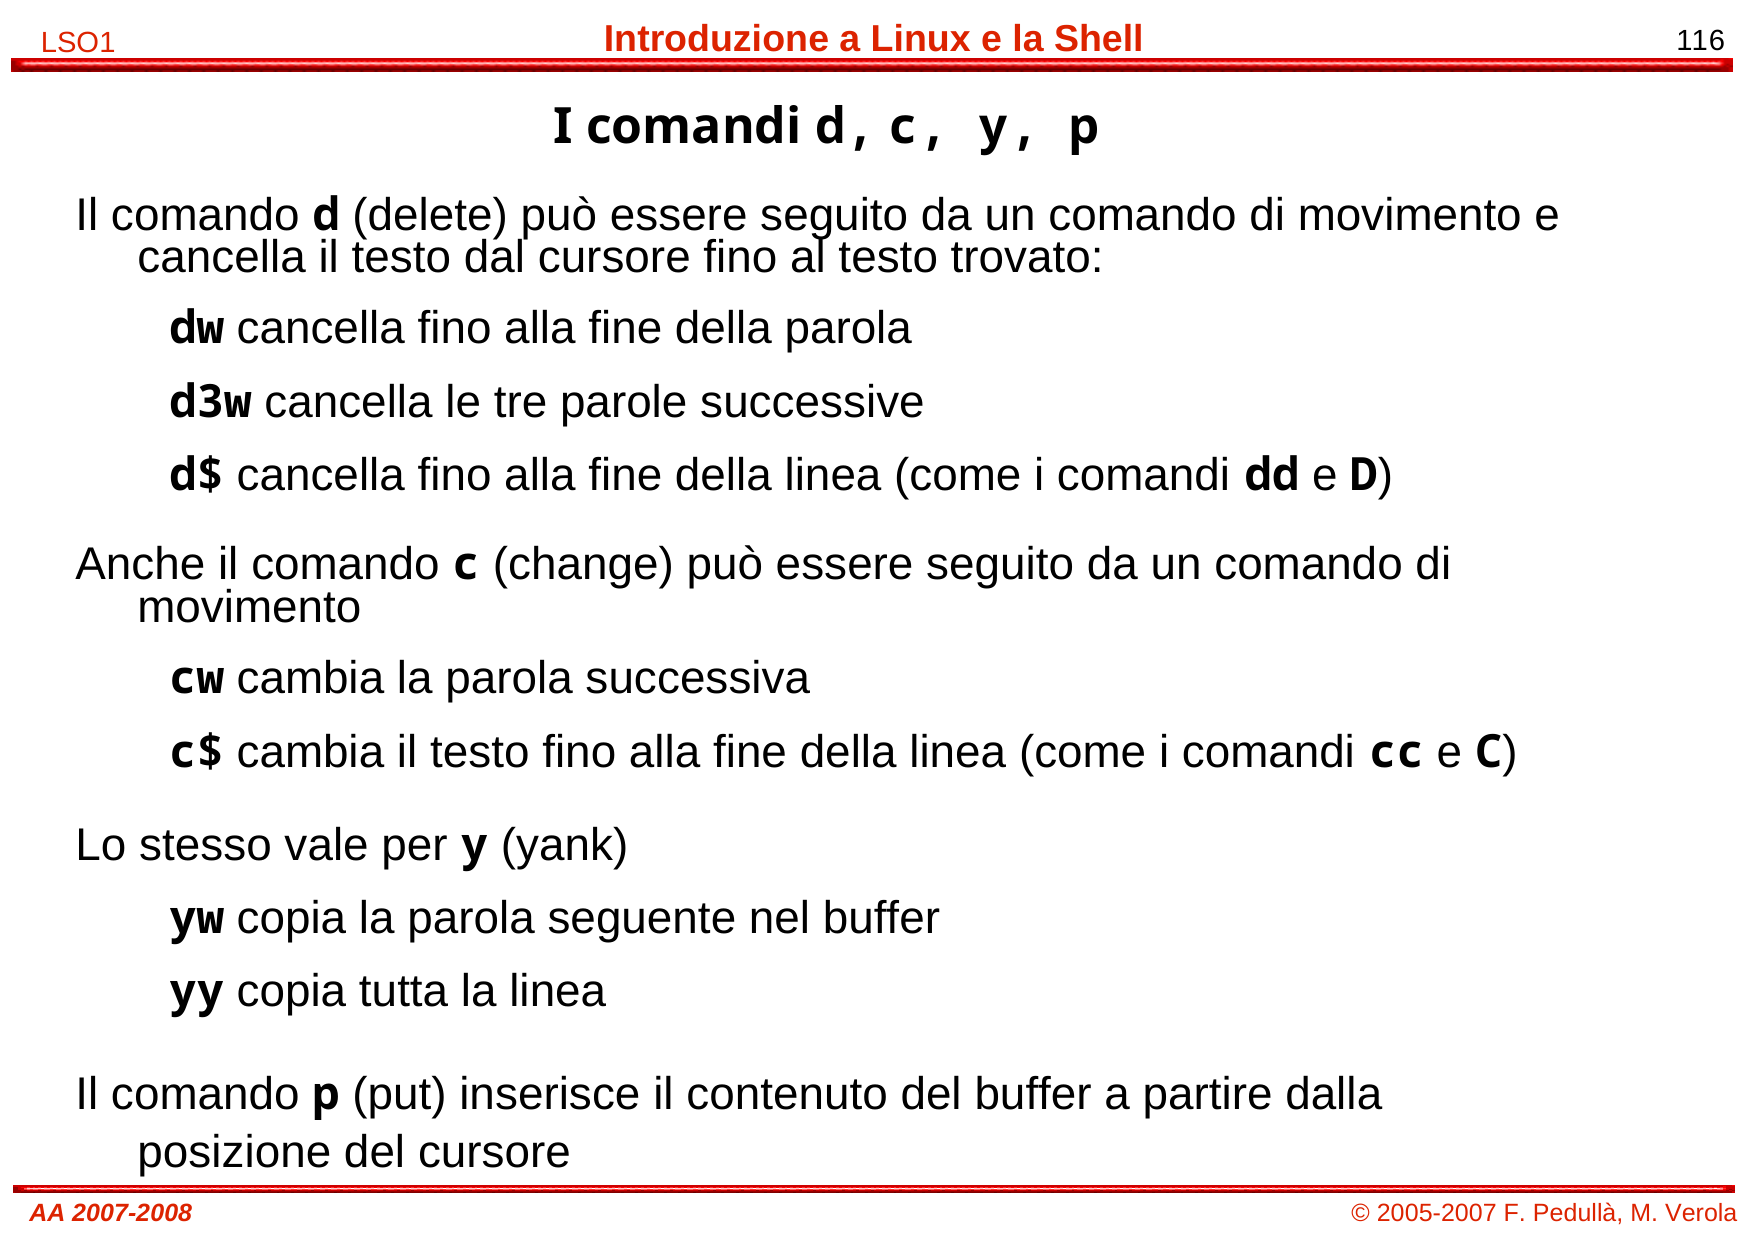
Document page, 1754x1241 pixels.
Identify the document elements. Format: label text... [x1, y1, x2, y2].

picture [11, 58, 1733, 72]
title I comandi d, c, y, p [342, 78, 1311, 174]
list Il comando d (delete) può essere seguito da un comando di movimento e cancella il testo dal cursore fino al testo trovato: dw cancella fino alla fine della parola d3w cancella le tre parole successive d$ cancella fino alla fine della linea (come i comandi dd e D) Anche il comando c (change) può essere seguito da un comando di movimento cw cambia la parola successiva c$ cambia il testo fino alla fine della linea (come i comandi cc e C) Lo stesso vale per y (yank) yw copia la parola seguente nel buffer yy copia tutta la linea Il comando p (put) inserisce il contenuto del buffer a partire dalla posizione del cursore [60, 183, 1604, 1176]
picture [13, 1185, 1735, 1193]
